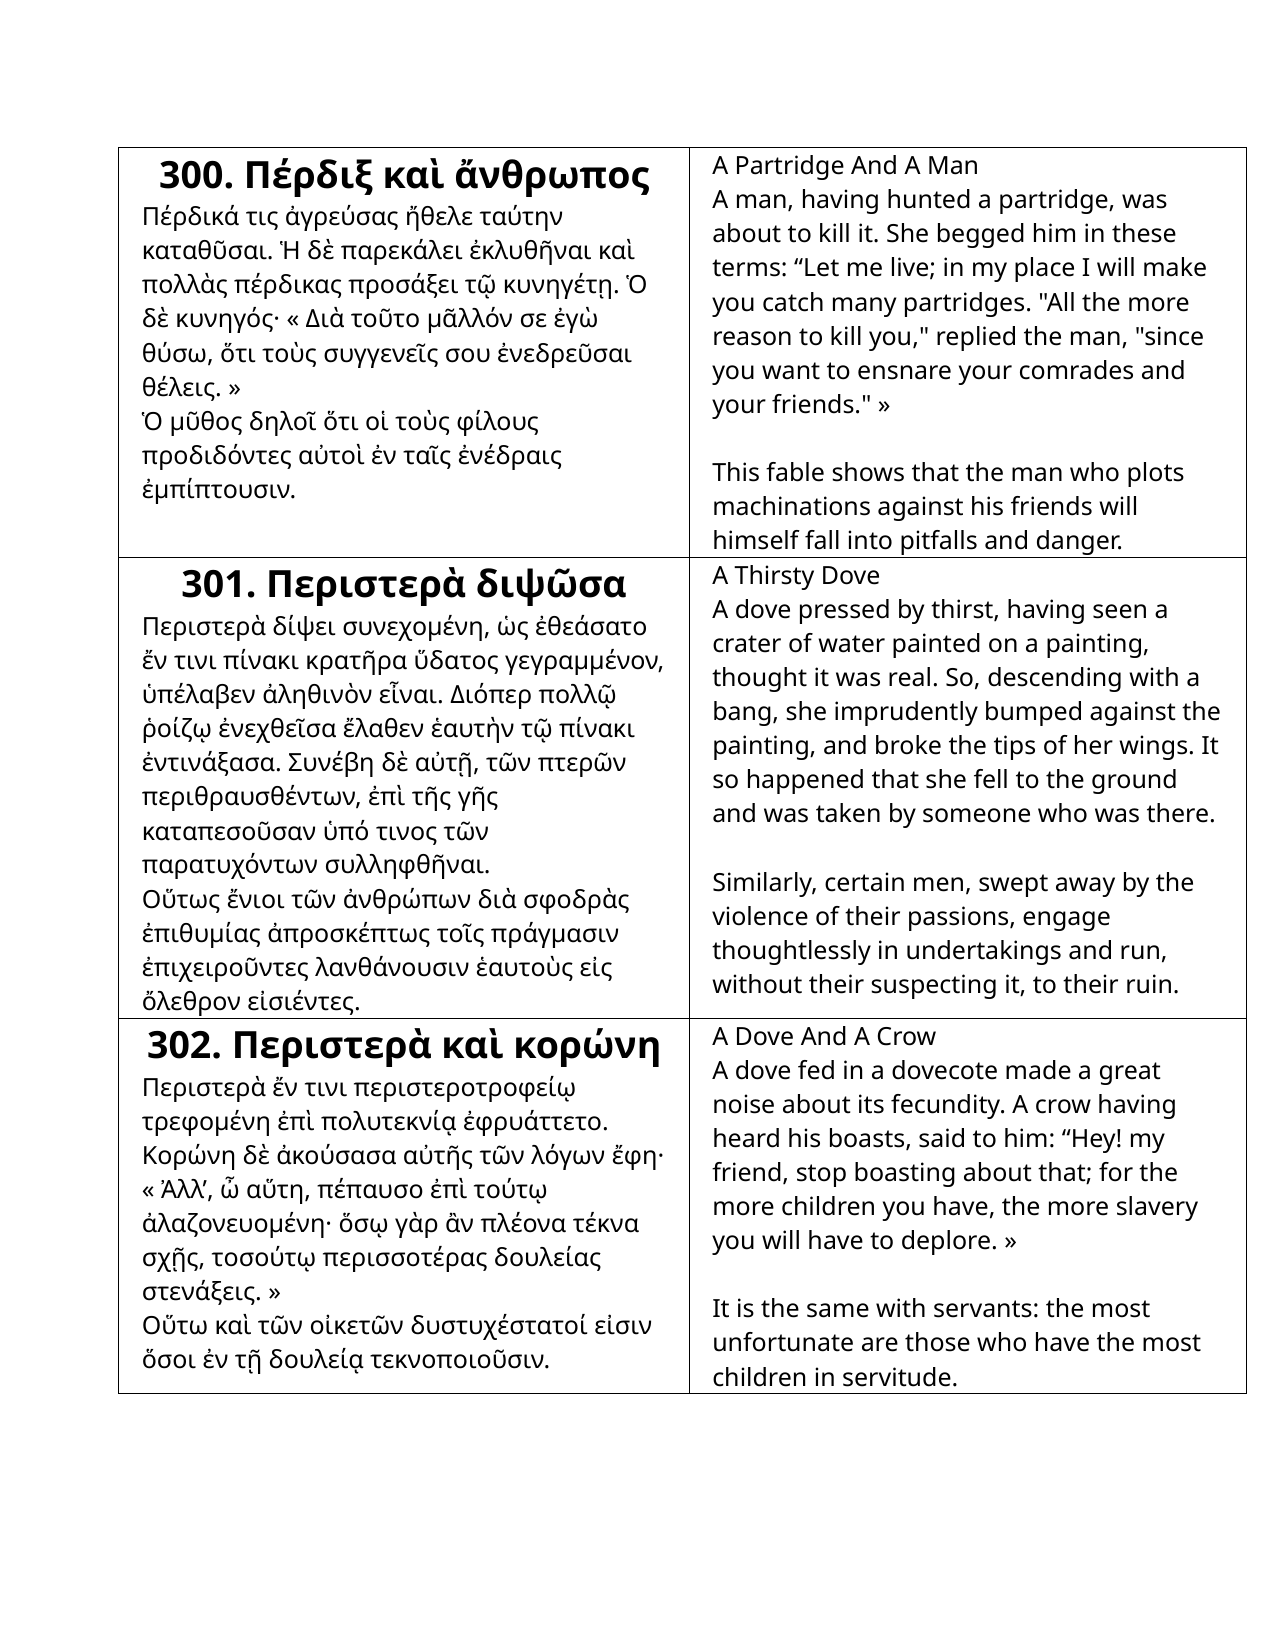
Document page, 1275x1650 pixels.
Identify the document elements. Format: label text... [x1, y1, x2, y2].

table_cell 301. Περιστερὰ διψῶσα Περιστερὰ δίψει συνεχομένη, ὡς ἐθεάσατο ἔν τινι πίνακι κρατῆρα ὕδατος γεγραμμένον, ὑπέλαβεν ἀληθινὸν εἶναι. Διόπερ πολλῷ ῥοίζῳ ἐνεχθεῖσα ἔλαθεν ἑαυτὴν τῷ πίνακι ἐντινάξασα. Συνέβη δὲ αὐτῇ, τῶν πτερῶν περιθραυσθέντων, ἐπὶ τῆς γῆς καταπεσοῦσαν ὑπό τινος τῶν παρατυχόντων συλληφθῆναι. Οὕτως ἔνιοι τῶν ἀνθρώπων διὰ σφοδρὰς ἐπιθυμίας ἀπροσκέπτως τοῖς πράγμασιν ἐπιχειροῦντες λανθάνουσιν ἑαυτοὺς εἰς ὄλεθρον εἰσιέντες. [119, 558, 689, 1017]
table_header 300. Πέρδιξ καὶ ἄνθρωπος Πέρδικά τις ἀγρεύσας ἤθελε ταύτην καταθῦσαι. Ἡ δὲ παρεκάλει ἐκλυθῆναι καὶ πολλὰς πέρδικας προσάξει τῷ κυνηγέτῃ. Ὁ δὲ κυνηγός· « Διὰ τοῦτο μᾶλλόν σε ἐγὼ θύσω, ὅτι τοὺς συγγενεῖς σου ἐνεδρεῦσαι θέλεις. » Ὁ μῦθος δηλοῖ ὅτι οἱ τοὺς φίλους προδιδόντες αὐτοὶ ἐν ταῖς ἐνέδραις ἐμπίπτουσιν. [119, 148, 689, 557]
table_cell 302. Περιστερὰ καὶ κορώνη Περιστερὰ ἔν τινι περιστεροτροφείῳ τρεφομένη ἐπὶ πολυτεκνίᾳ ἐφρυάττετο. Κορώνη δὲ ἀκούσασα αὐτῆς τῶν λόγων ἔφη· « Ἀλλ’, ὦ αὕτη, πέπαυσο ἐπὶ τούτῳ ἀλαζονευομένη· ὅσῳ γὰρ ἂν πλέονα τέκνα σχῇς, τοσούτῳ περισσοτέρας δουλείας στενάξεις. » Οὕτω καὶ τῶν οἰκετῶν δυστυχέστατοί εἰσιν ὅσοι ἐν τῇ δουλείᾳ τεκνοποιοῦσιν. [119, 1019, 689, 1393]
table_header A Partridge And A Man A man, having hunted a partridge, was about to kill it. She begged him in these terms: “Let me live; in my place I will make you catch many partridges. "All the more reason to kill you," replied the man, "since you want to ensnare your comrades and your friends." » This fable shows that the man who plots machinations against his friends will himself fall into pitfalls and danger. [690, 148, 1246, 557]
table_cell A Dove And A Crow A dove fed in a dovecote made a great noise about its fecundity. A crow having heard his boasts, said to him: “Hey! my friend, stop boasting about that; for the more children you have, the more slavery you will have to deplore. » It is the same with servants: the most unfortunate are those who have the most children in servitude. [690, 1019, 1246, 1393]
table_cell A Thirsty Dove A dove pressed by thirst, having seen a crater of water painted on a painting, thought it was real. So, descending with a bang, she imprudently bumped against the painting, and broke the tips of her wings. It so happened that she fell to the ground and was taken by someone who was there. Similarly, certain men, swept away by the violence of their passions, engage thoughtlessly in undertakings and run, without their suspecting it, to their ruin. [690, 558, 1246, 1017]
